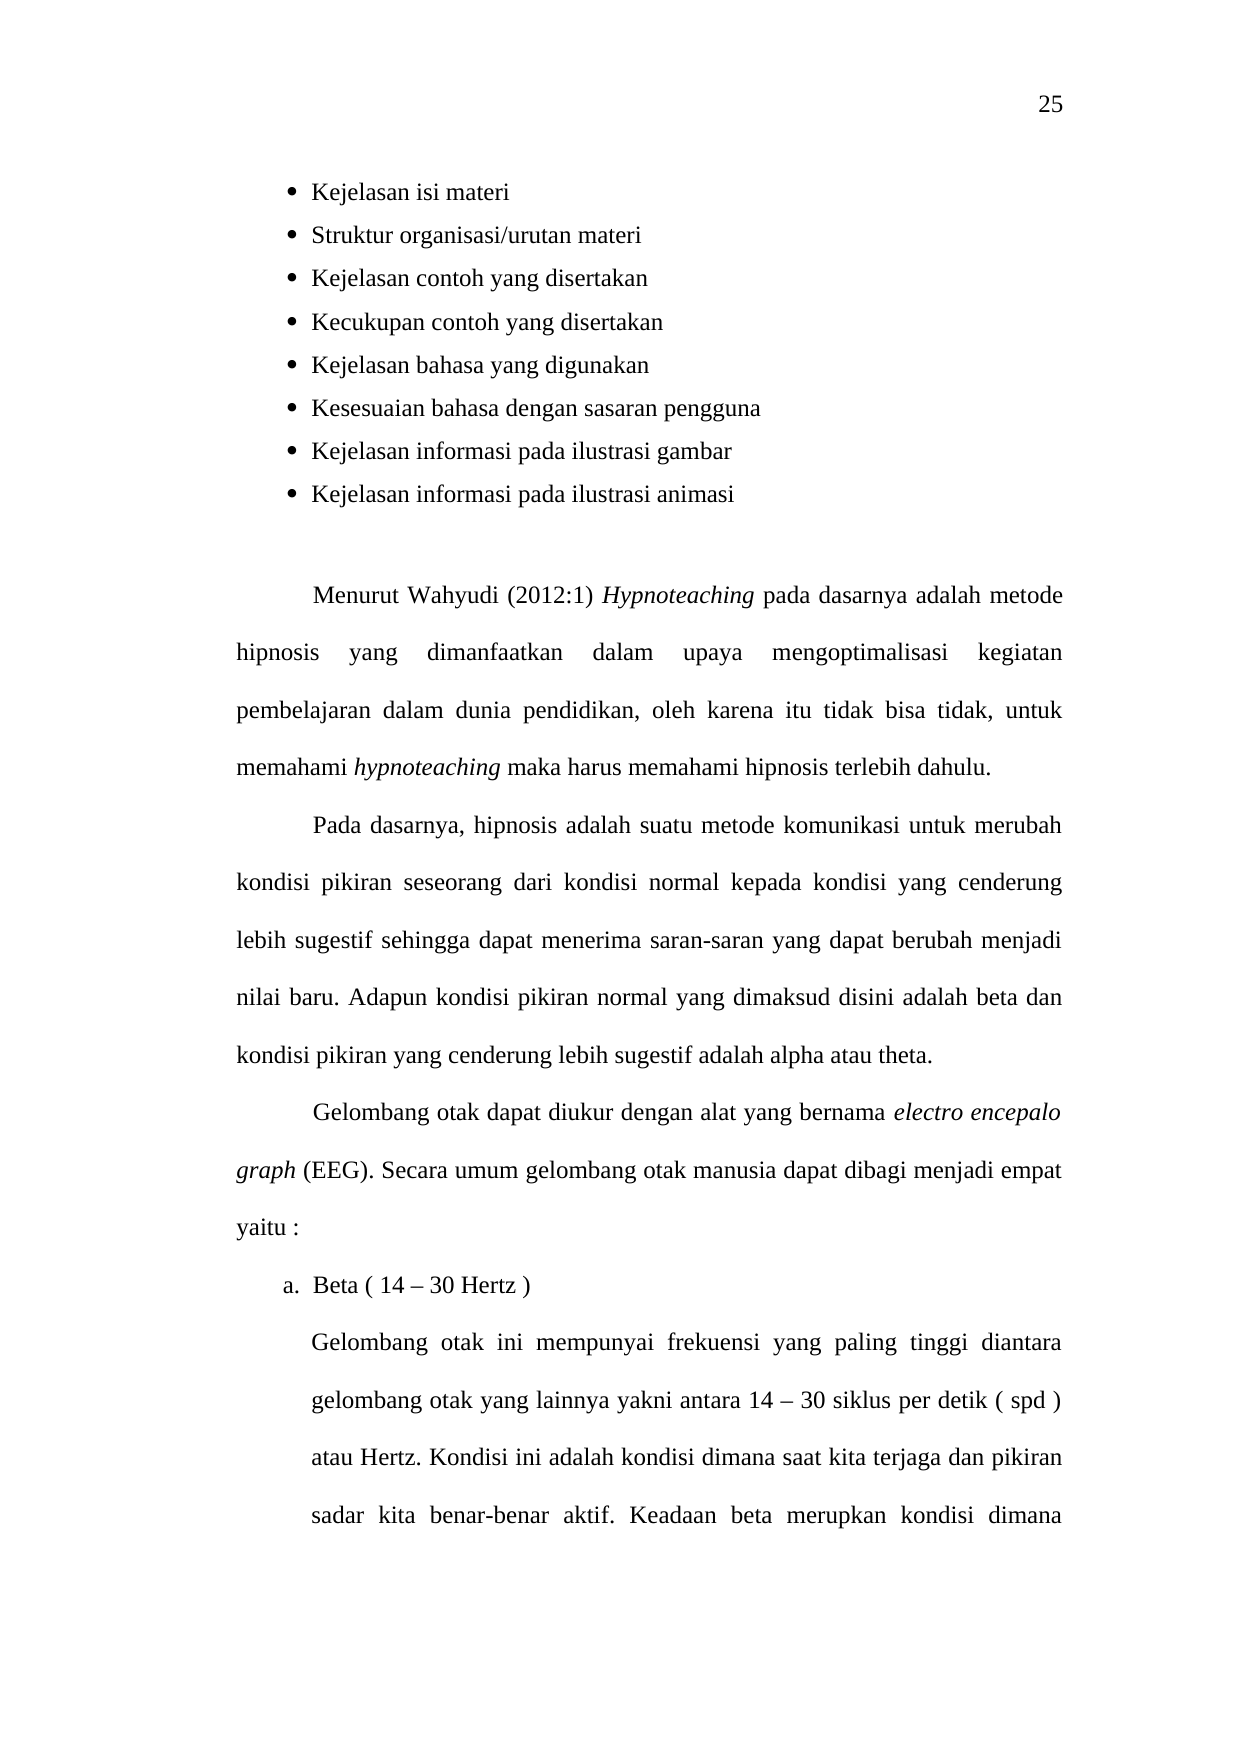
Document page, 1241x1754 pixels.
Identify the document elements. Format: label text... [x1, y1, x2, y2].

text Menurut Wahyudi (2012:1) Hypnoteaching pada dasarnya adalah metode hipnosis yang dimanfaatkan dalam upaya mengoptimalisasi kegiatan pembelajaran dalam dunia pendidikan, oleh karena itu tidak bisa tidak, untuk memahami hypnoteaching maka harus memahami hipnosis terlebih dahulu. [236, 580, 1063, 781]
text Pada dasarnya, hipnosis adalah suatu metode komunikasi untuk merubah kondisi pikiran seseorang dari kondisi normal kepada kondisi yang cenderung lebih sugestif sehingga dapat menerima saran-saran yang dapat berubah menjadi nilai baru. Adapun kondisi pikiran normal yang dimaksud disini adalah beta dan kondisi pikiran yang cenderung lebih sugestif adalah alpha atau theta. [236, 810, 1063, 1068]
list Kejelasan informasi pada ilustrasi animasi [288, 479, 1063, 508]
list Struktur organisasi/urutan materi [288, 220, 1063, 249]
list Kejelasan informasi pada ilustrasi gambar [288, 436, 1063, 465]
list Kejelasan bahasa yang digunakan [288, 350, 1063, 378]
text Gelombang otak ini mempunyai frekuensi yang paling tinggi diantara gelombang otak yang lainnya yakni antara 14 – 30 siklus per detik ( spd ) atau Hertz. Kondisi ini adalah kondisi dimana saat kita terjaga dan pikiran sadar kita benar-benar aktif. Keadaan beta merupkan kondisi dimana [228, 1327, 1063, 1528]
list Kecukupan contoh yang disertakan [288, 307, 1063, 335]
list Beta ( 14 – 30 Hertz ) [283, 1270, 1063, 1298]
list Kejelasan contoh yang disertakan [288, 263, 1063, 292]
list Kesesuaian bahasa dengan sasaran pengguna [288, 393, 1063, 422]
list Kejelasan isi materi [288, 177, 1063, 206]
text Gelombang otak dapat diukur dengan alat yang bernama electro encepalo graph (EEG). Secara umum gelombang otak manusia dapat dibagi menjadi empat yaitu : [236, 1097, 1063, 1241]
